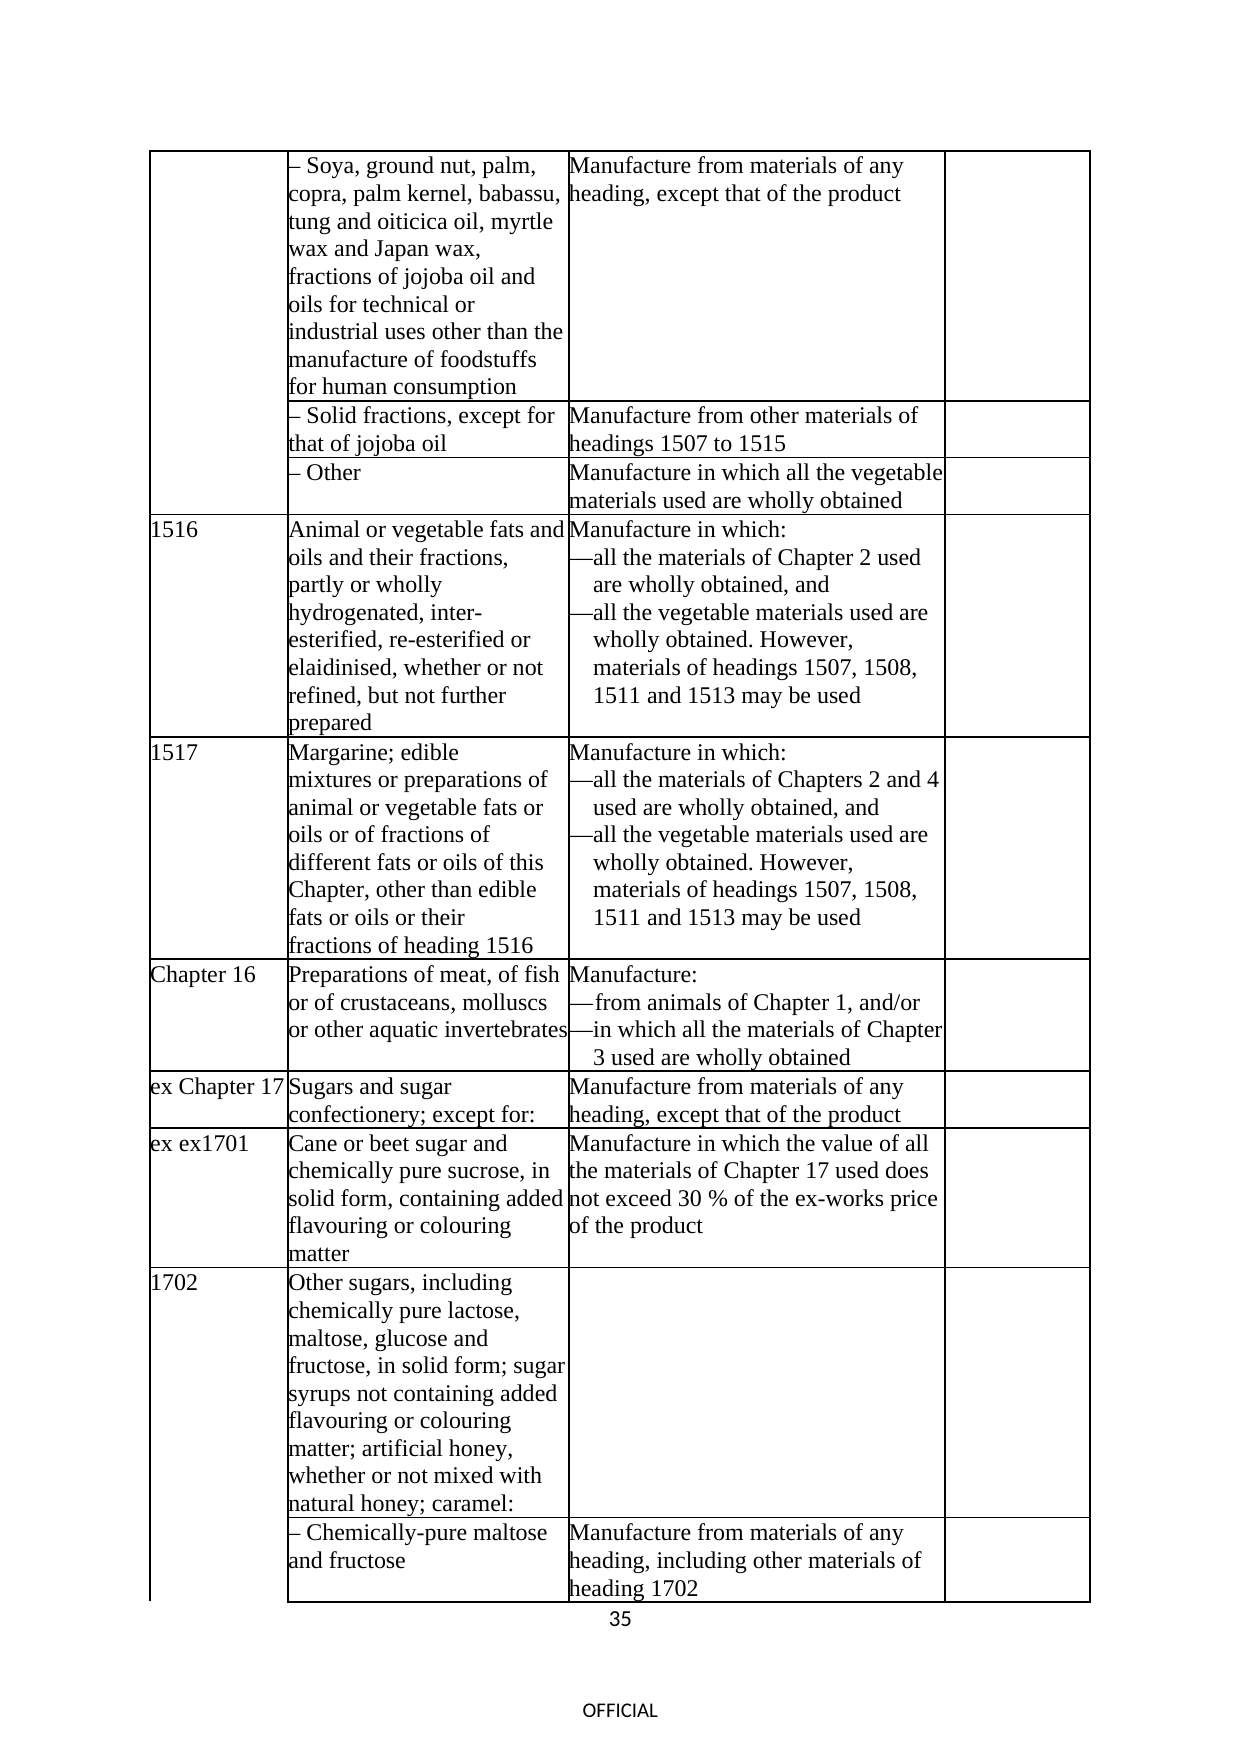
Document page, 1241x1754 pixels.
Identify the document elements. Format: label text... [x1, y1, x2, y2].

table_header — [570, 820, 593, 931]
table_header all the materials of Chapter 2 used are wholly obtained, and [593, 543, 944, 598]
table_cell Cane or beet sugar and chemically pure sucrose, in solid form, containing added flavouring or colouring matter [289, 1129, 568, 1267]
table_cell [946, 1072, 1089, 1127]
table_cell Animal or vegetable fats and oils and their fractions, partly or wholly hydrogenated, inter-esterified, re-esterified or elaidinised, whether or not refined, but not further prepared [289, 515, 568, 736]
table_cell [946, 402, 1089, 457]
table_cell [946, 458, 1089, 513]
table_cell – Chemically-pure maltose and fructose [289, 1518, 568, 1601]
table_header from animals of Chapter 1, and/or [595, 988, 944, 1015]
table_cell Manufacture in which: [570, 515, 944, 736]
table_cell Chapter 16 [151, 960, 287, 1070]
table_header — [570, 1015, 593, 1070]
table_cell ex Chapter 17 [151, 1072, 287, 1127]
table_cell Manufacture in which: [570, 738, 944, 958]
table_cell [946, 738, 1089, 958]
table_header — [570, 988, 594, 1015]
table_cell [946, 1129, 1089, 1267]
table_cell 1516 [151, 515, 287, 736]
table_cell Manufacture from materials of any heading, except that of the product [570, 152, 944, 400]
table_cell [151, 152, 287, 513]
table_header all the vegetable materials used are wholly obtained. However, materials of headings 1507, 1508, 1511 and 1513 may be used [593, 820, 944, 931]
table_cell Manufacture in which the value of all the materials of Chapter 17 used does not exceed 30 % of the ex-works price of the product [570, 1129, 944, 1267]
table_header in which all the materials of Chapter 3 used are wholly obtained [593, 1015, 944, 1070]
table_cell [946, 515, 1089, 736]
table_cell Sugars and sugar confectionery; except for: [289, 1072, 568, 1127]
table_cell Preparations of meat, of fish or of crustaceans, molluscs or other aquatic invertebrates [289, 960, 568, 1070]
table_cell Manufacture: [570, 960, 944, 1070]
table_header all the vegetable materials used are wholly obtained. However, materials of headings 1507, 1508, 1511 and 1513 may be used [593, 598, 944, 708]
table_cell [946, 1268, 1089, 1517]
table_cell [946, 960, 1089, 1070]
table_cell Other sugars, including chemically pure lactose, maltose, glucose and fructose, in solid form; sugar syrups not containing added flavouring or colouring matter; artificial honey, whether or not mixed with natural honey; caramel: [289, 1268, 568, 1517]
table_cell Margarine; edible mixtures or preparations of animal or vegetable fats or oils or of fractions of different fats or oils of this Chapter, other than edible fats or oils or their fractions of heading 1516 [289, 738, 568, 958]
table_cell Manufacture from materials of any heading, including other materials of heading 1702 [570, 1518, 944, 1601]
table_cell [946, 152, 1089, 400]
table_cell [946, 1518, 1089, 1601]
table_cell Manufacture in which all the vegetable materials used are wholly obtained [570, 458, 944, 513]
table_cell – Solid fractions, except for that of jojoba oil [289, 402, 568, 457]
table_cell – Other [289, 458, 568, 513]
table_cell 1517 [151, 738, 287, 958]
table_header — [570, 765, 593, 820]
table_cell 1702 [151, 1268, 287, 1601]
table_header — [570, 598, 593, 708]
table_header — [570, 543, 593, 598]
table_cell Manufacture from other materials of headings 1507 to 1515 [570, 402, 944, 457]
table_cell – Soya, ground nut, palm, copra, palm kernel, babassu, tung and oiticica oil, myrtle wax and Japan wax, fractions of jojoba oil and oils for technical or industrial uses other than the manufacture of foodstuffs for human consumption [289, 152, 568, 400]
table_header all the materials of Chapters 2 and 4 used are wholly obtained, and [593, 765, 944, 820]
table_cell [570, 1268, 944, 1517]
table_cell Manufacture from materials of any heading, except that of the product [570, 1072, 944, 1127]
table_cell ex ex1701 [151, 1129, 287, 1267]
